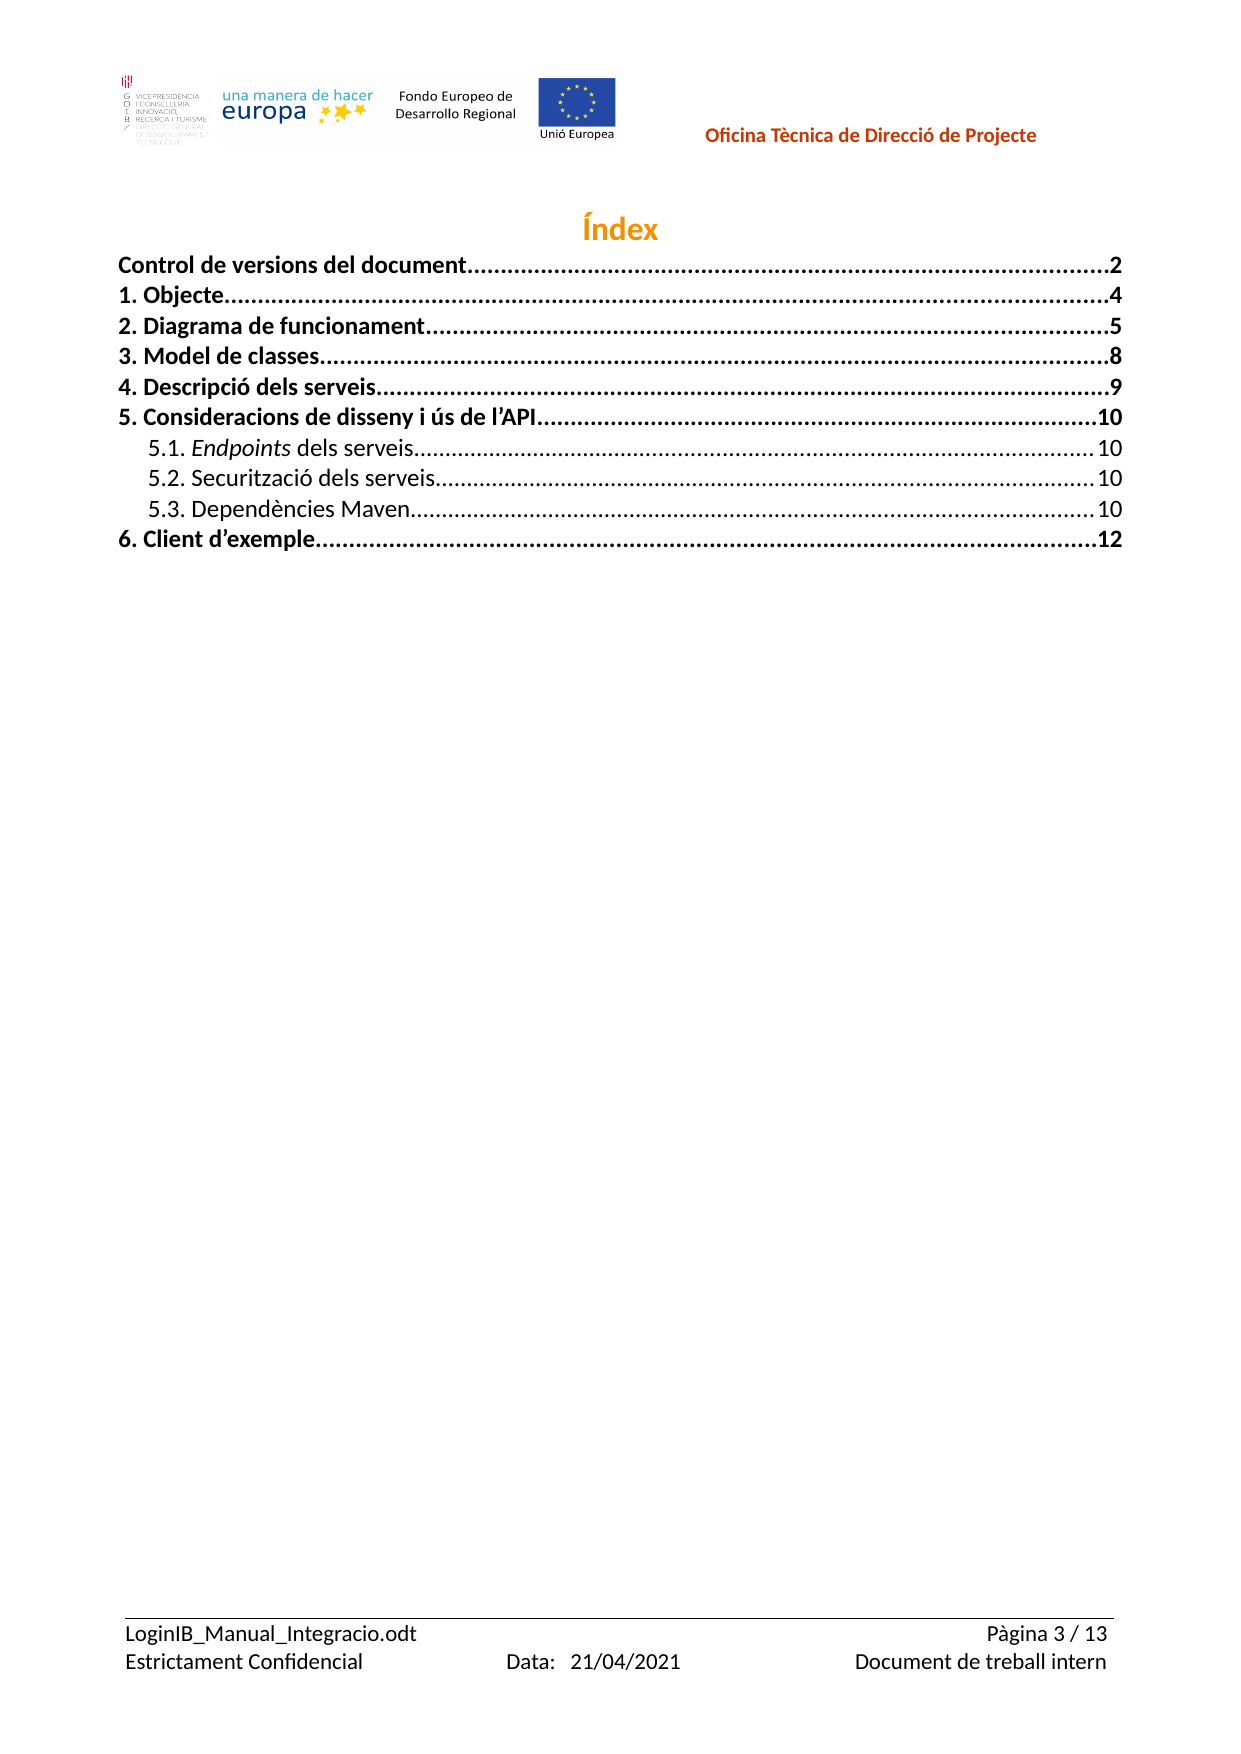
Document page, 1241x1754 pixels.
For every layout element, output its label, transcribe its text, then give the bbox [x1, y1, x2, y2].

text 1. Objecte 4 [118, 279, 1122, 310]
picture [219, 73, 621, 147]
text 2. Diagrama de funcionament 5 [118, 310, 1122, 341]
picture [118, 73, 213, 147]
text Índex [118, 208, 1122, 249]
text 5.1. Endpoints dels serveis 10 [148, 432, 1122, 463]
text 5. Consideracions de disseny i ús de l’API 10 [118, 402, 1122, 432]
text 4. Descripció dels serveis 9 [118, 371, 1122, 402]
text 5.3. Dependències Maven 10 [148, 493, 1122, 524]
text 6. Client d’exemple 12 [118, 524, 1122, 554]
text 3. Model de classes 8 [118, 341, 1122, 371]
text Control de versions del document 2 [118, 249, 1122, 279]
text 5.2. Securització dels serveis 10 [148, 463, 1122, 493]
